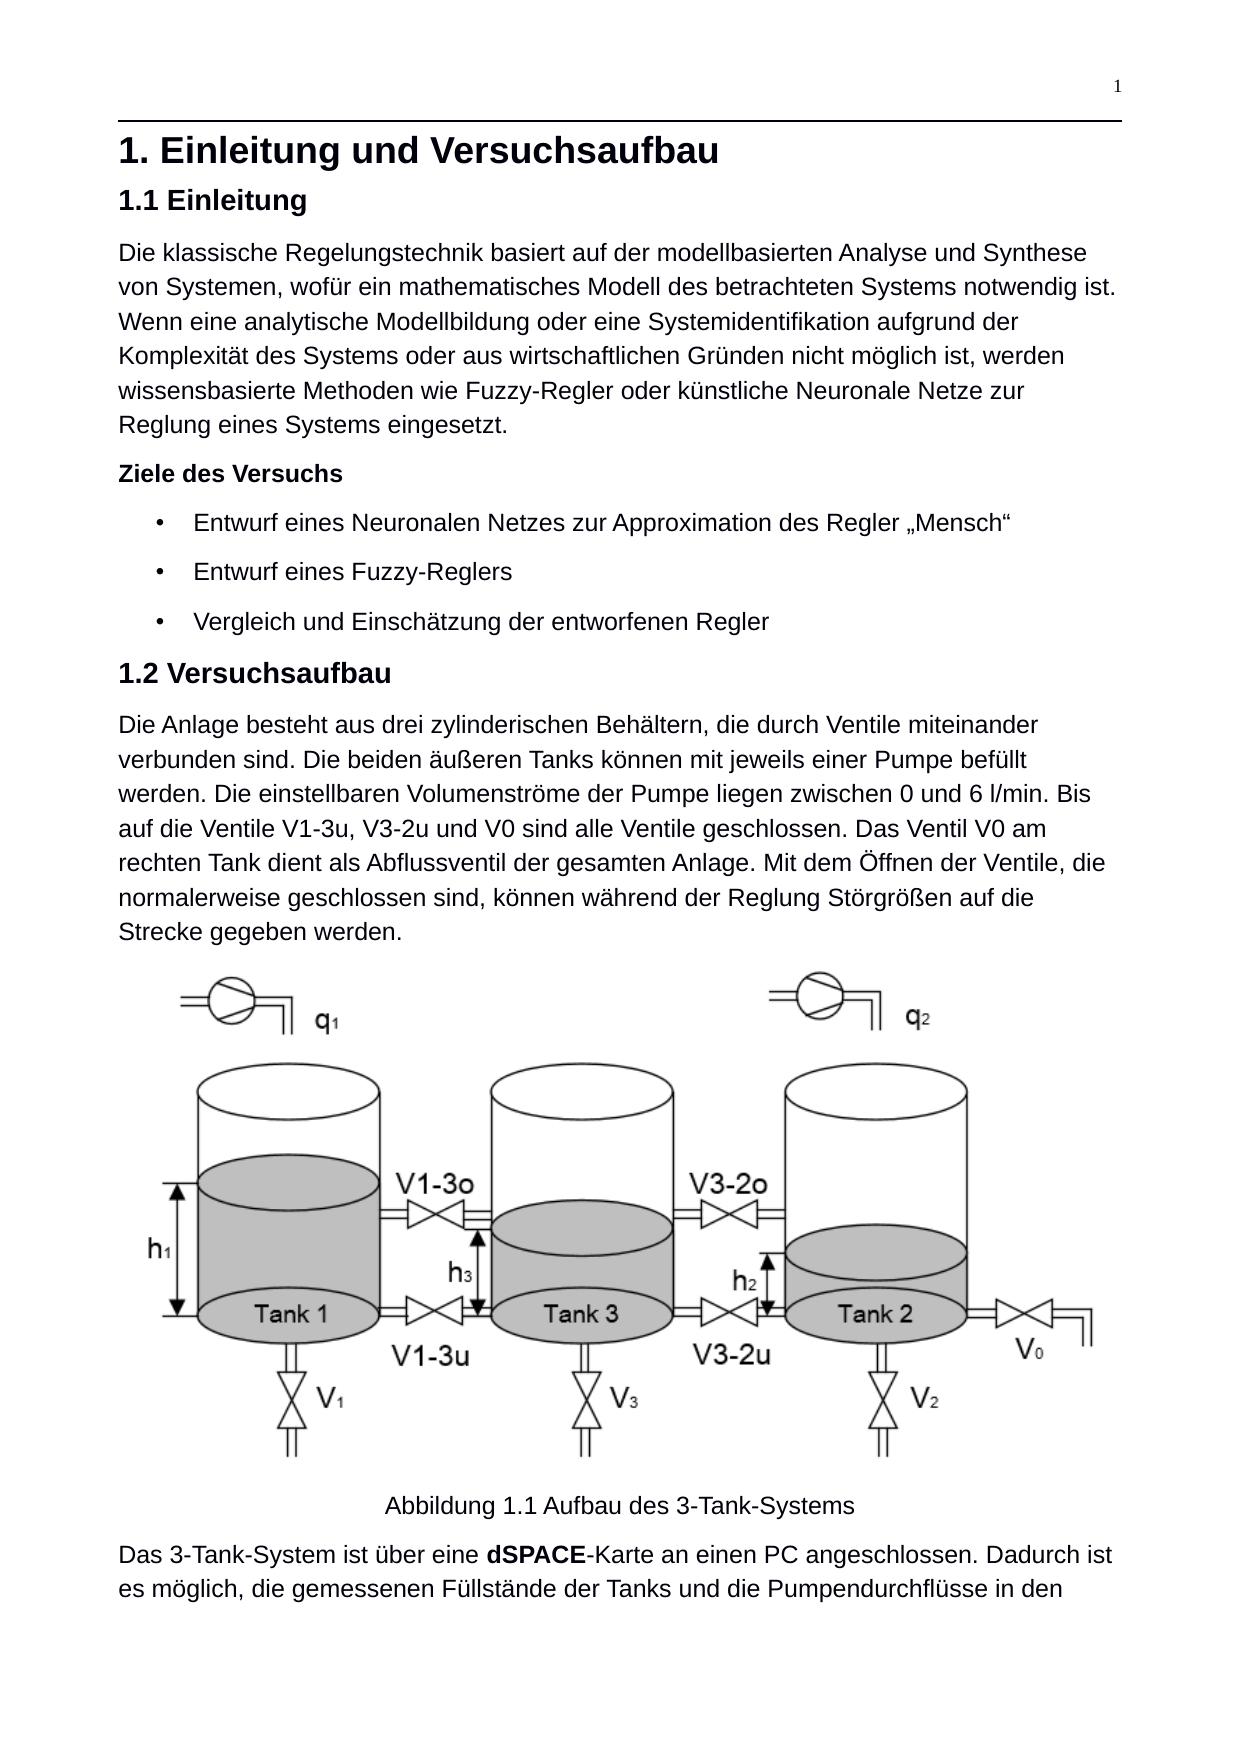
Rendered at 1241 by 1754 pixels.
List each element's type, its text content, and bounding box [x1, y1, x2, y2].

text Die Anlage besteht aus drei zylinderischen Behältern, die durch Ventile miteinander verbunden sind. Die beiden äußeren Tanks können mit jeweils einer Pumpe befüllt werden. Die einstellbaren Volumenströme der Pumpe liegen zwischen 0 und 6 l/min. Bis auf die Ventile V1-3u, V3-2u und V0 sind alle Ventile geschlossen. Das Ventil V0 am rechten Tank dient als Abflussventil der gesamten Anlage. Mit dem Öffnen der Ventile, die normalerweise geschlossen sind, können während der Reglung Störgrößen auf die Strecke gegeben werden. [118, 711, 1122, 946]
text Abbildung 1.1 Aufbau des 3-Tank-Systems [118, 1491, 1122, 1519]
title 1. Einleitung und Versuchsaufbau [118, 128, 1122, 171]
picture [118, 966, 1123, 1471]
list Vergleich und Einschätzung der entworfenen Regler [156, 607, 1122, 635]
list Entwurf eines Fuzzy-Reglers [156, 557, 1122, 586]
text 1.2 Versuchsaufbau [118, 656, 1122, 689]
text 1.1 Einleitung [118, 183, 1122, 216]
text Ziele des Versuchs [118, 459, 1122, 488]
list Entwurf eines Neuronalen Netzes zur Approximation des Regler „Mensch“ [156, 508, 1122, 537]
text Das 3-Tank-System ist über eine dSPACE-Karte an einen PC angeschlossen. Dadurch ist es möglich, die gemessenen Füllstände der Tanks und die Pumpendurchflüsse in den [118, 1540, 1122, 1603]
text Die klassische Regelungstechnik basiert auf der modellbasierten Analyse und Synthese von Systemen, wofür ein mathematisches Modell des betrachteten Systems notwendig ist. Wenn eine analytische Modellbildung oder eine Systemidentifikation aufgrund der Komplexität des Systems oder aus wirtschaftlichen Gründen nicht möglich ist, werden wissensbasierte Methoden wie Fuzzy-Regler oder künstliche Neuronale Netze zur Reglung eines Systems eingesetzt. [118, 238, 1122, 439]
